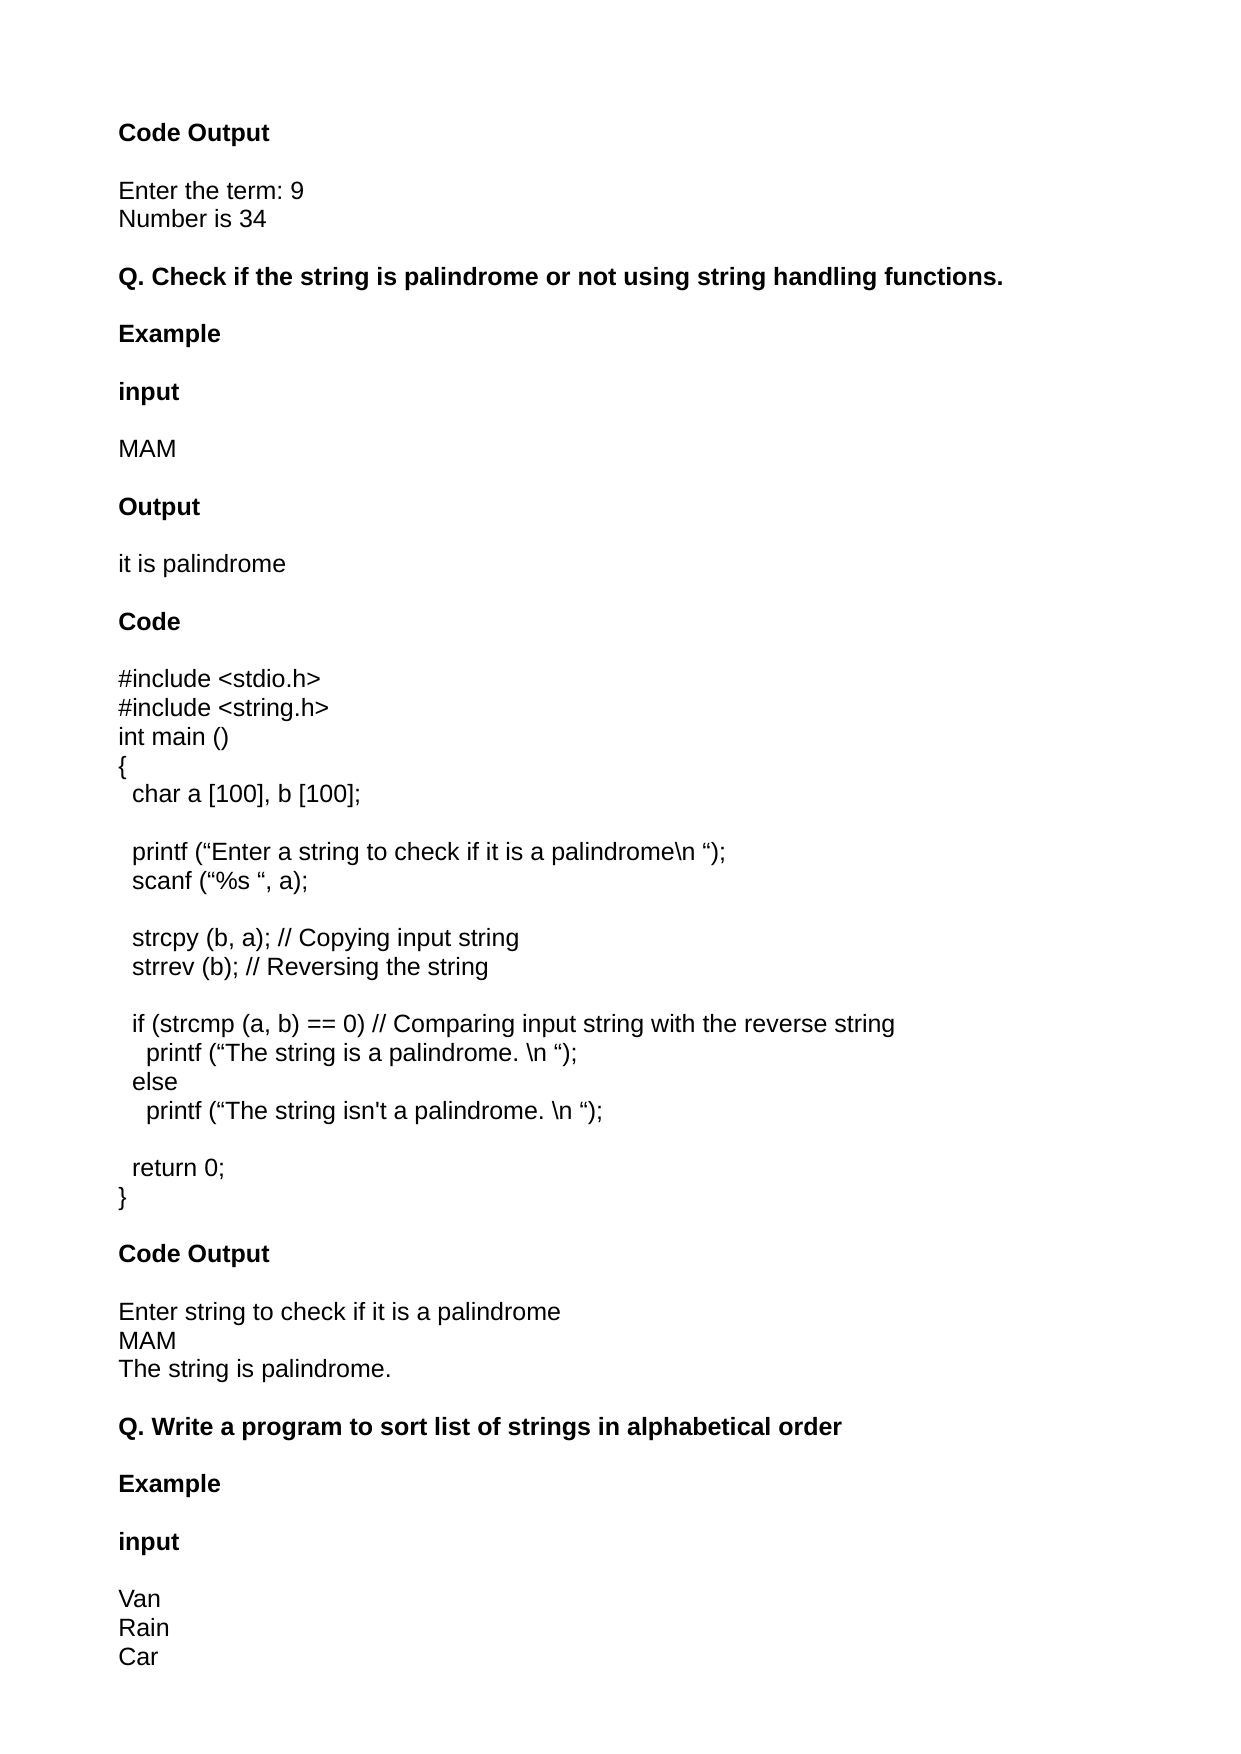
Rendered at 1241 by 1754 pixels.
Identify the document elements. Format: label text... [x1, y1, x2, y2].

text #include <string.h> [118, 693, 1122, 722]
text it is palindrome [118, 549, 1122, 578]
text input [118, 1527, 1122, 1556]
text } [118, 1182, 1122, 1211]
text Q. Write a program to sort list of strings in alphabetical order [118, 1412, 1122, 1441]
text { [118, 751, 1122, 779]
text MAM [118, 1326, 1122, 1354]
text char a [100], b [100]; [118, 779, 1122, 808]
text #include <stdio.h> [118, 664, 1122, 693]
text else [118, 1067, 1122, 1096]
text return 0; [118, 1153, 1122, 1182]
text Example [118, 1469, 1122, 1498]
text printf (“The string is a palindrome. \n “); [118, 1038, 1122, 1067]
text input [118, 377, 1122, 406]
text The string is palindrome. [118, 1354, 1122, 1383]
text scanf (“%s “, a); [118, 866, 1122, 894]
text Enter the term: 9 [118, 176, 1122, 204]
text Rain [118, 1613, 1122, 1642]
text int main () [118, 722, 1122, 751]
text Number is 34 [118, 204, 1122, 233]
text Car [118, 1642, 1122, 1671]
text Code Output [118, 1239, 1122, 1268]
text Van [118, 1584, 1122, 1613]
text if (strcmp (a, b) == 0) // Comparing input string with the reverse string [118, 1009, 1122, 1038]
text Q. Check if the string is palindrome or not using string handling functions. [118, 262, 1122, 291]
text strrev (b); // Reversing the string [118, 952, 1122, 981]
text printf (“Enter a string to check if it is a palindrome\n “); [118, 837, 1122, 866]
text Code Output [118, 118, 1122, 147]
text Example [118, 319, 1122, 348]
text Code [118, 607, 1122, 636]
text Output [118, 492, 1122, 521]
text printf (“The string isn't a palindrome. \n “); [118, 1096, 1122, 1124]
text MAM [118, 434, 1122, 463]
text Enter string to check if it is a palindrome [118, 1297, 1122, 1326]
text strcpy (b, a); // Copying input string [118, 923, 1122, 952]
